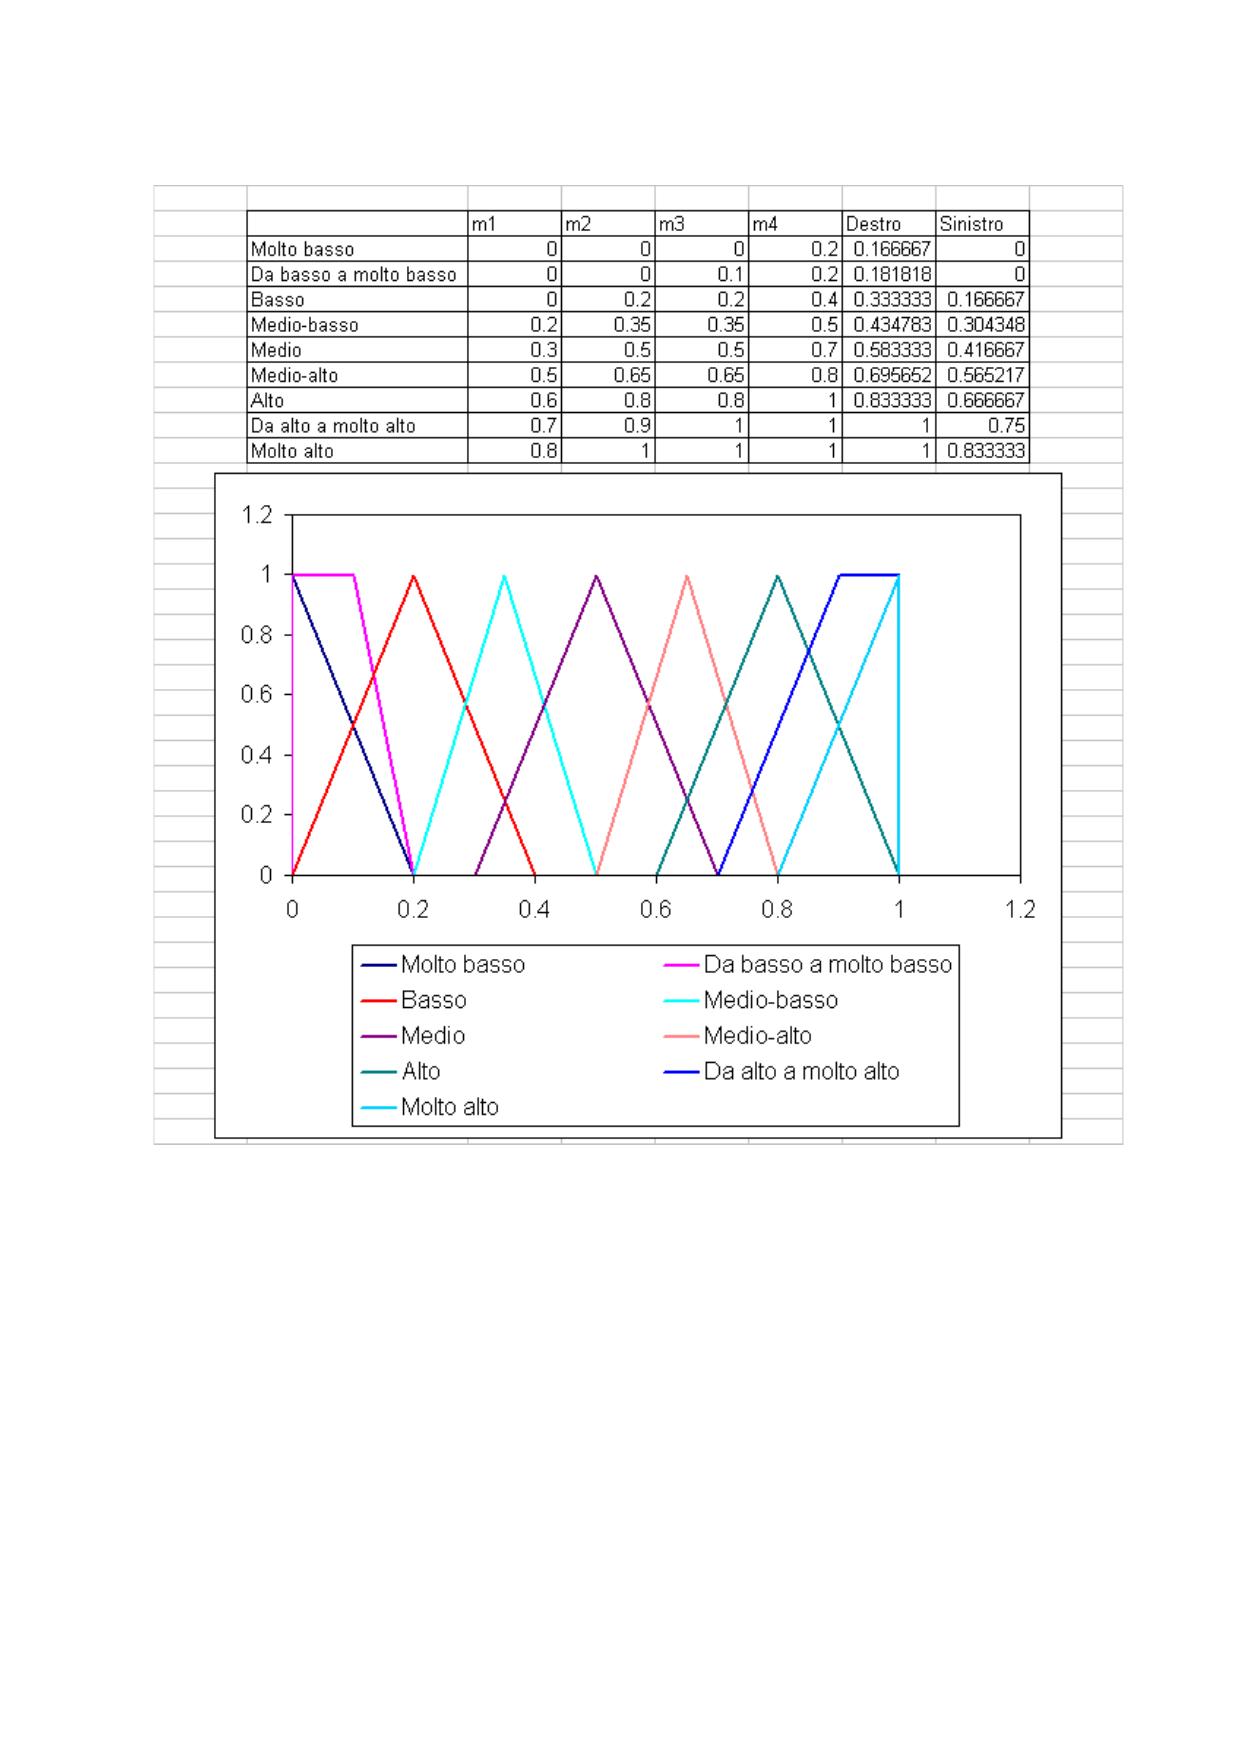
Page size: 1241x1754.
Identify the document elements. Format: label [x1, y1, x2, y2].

picture [153, 185, 1124, 1145]
